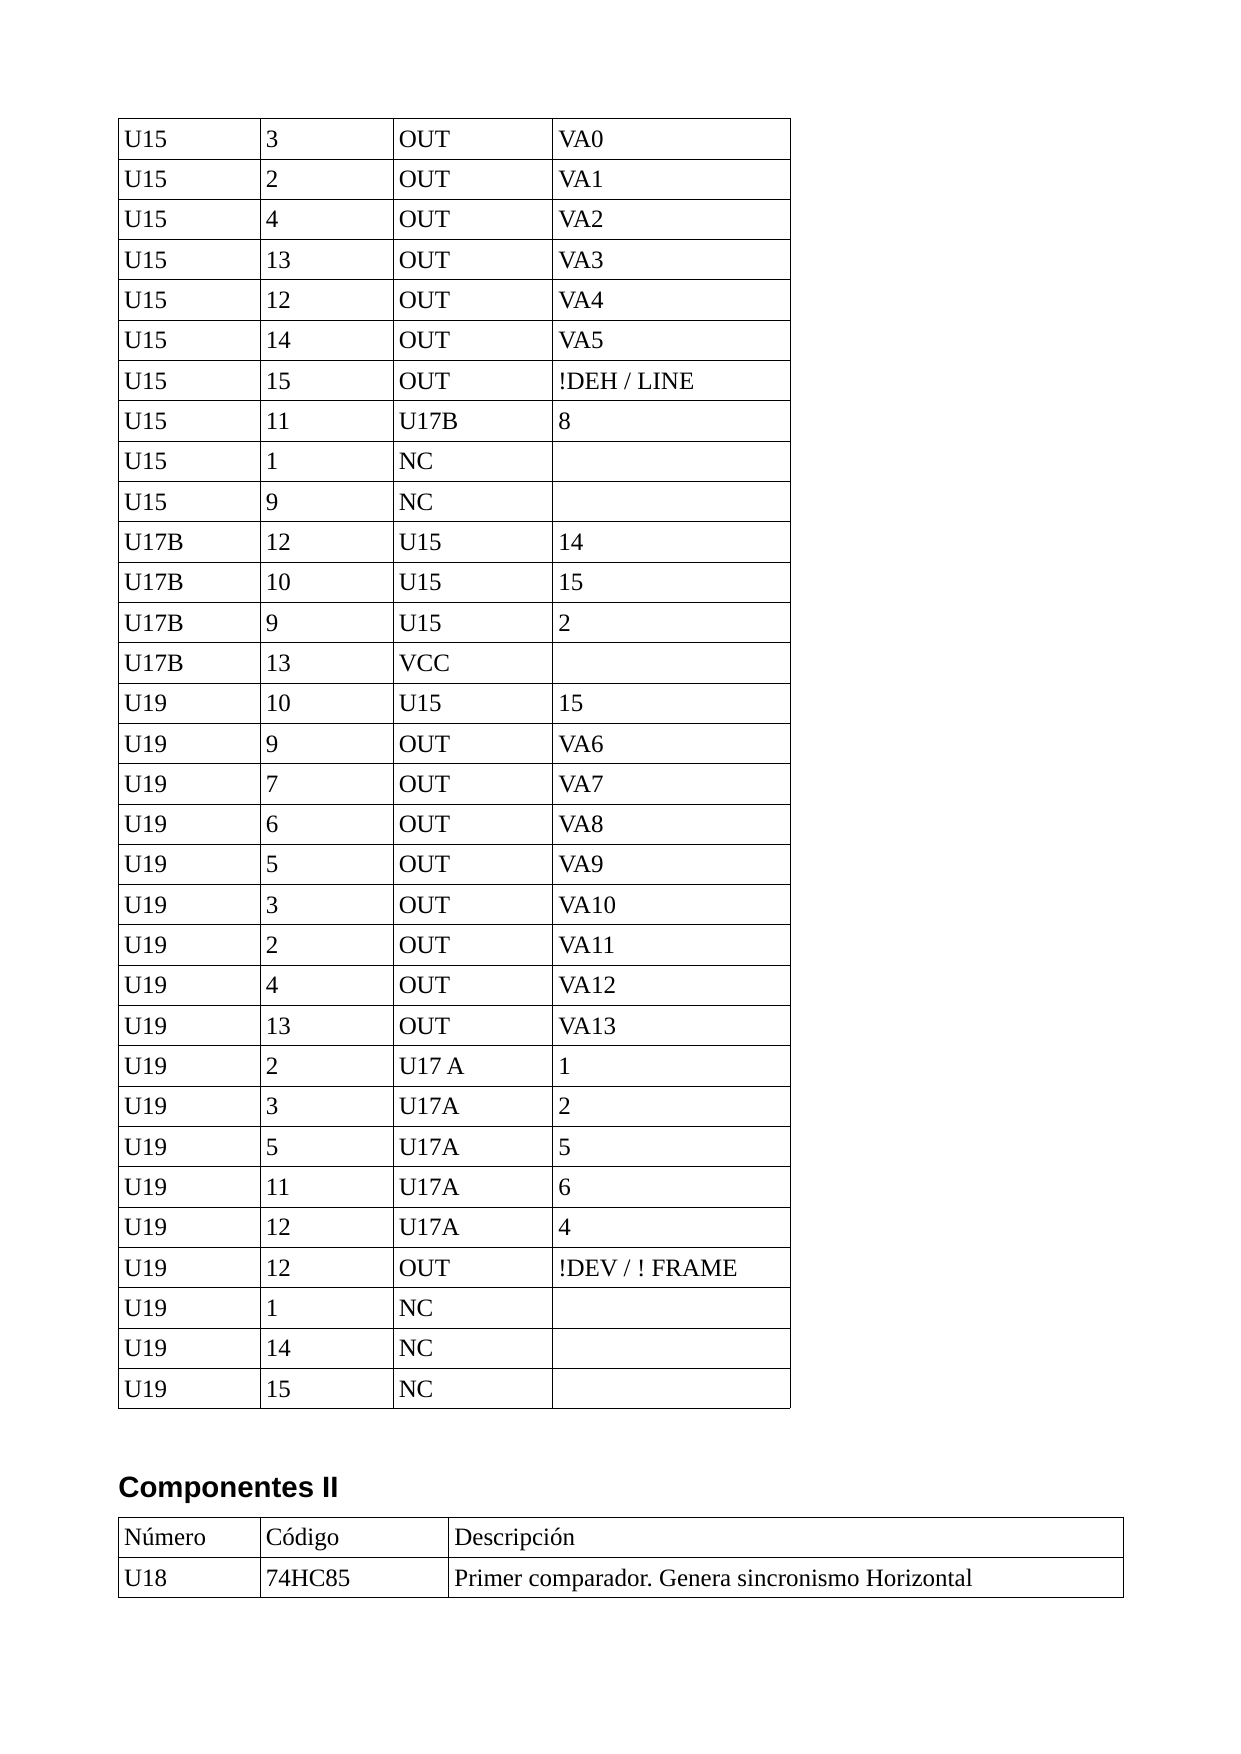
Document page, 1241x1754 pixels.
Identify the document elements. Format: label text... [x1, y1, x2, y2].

table_cell U19 [119, 1329, 260, 1368]
table_cell VA10 [553, 885, 790, 924]
table_cell VA4 [553, 280, 790, 320]
table_cell 15 [261, 361, 393, 400]
table_cell [553, 442, 790, 481]
table_cell [553, 1369, 790, 1408]
table_cell U15 [119, 119, 260, 158]
table_cell [553, 1329, 790, 1368]
table_cell Primer comparador. Genera sincronismo Horizontal [449, 1558, 1123, 1597]
table_cell U15 [394, 522, 552, 562]
table_cell OUT [394, 805, 552, 844]
table_cell 4 [553, 1208, 790, 1247]
table_cell U19 [119, 1208, 260, 1247]
table_cell U17A [394, 1087, 552, 1126]
table_cell 2 [553, 603, 790, 642]
table_cell VA5 [553, 321, 790, 360]
table_cell [553, 643, 790, 682]
table_header Número [119, 1518, 260, 1557]
table_cell VA8 [553, 805, 790, 844]
table_cell 15 [553, 563, 790, 602]
table_cell [553, 1288, 790, 1327]
table_cell U19 [119, 966, 260, 1005]
table_cell 13 [261, 240, 393, 279]
table_cell 1 [261, 442, 393, 481]
table_cell 14 [261, 1329, 393, 1368]
table_cell NC [394, 1369, 552, 1408]
table_cell U19 [119, 684, 260, 723]
table_cell U17A [394, 1167, 552, 1207]
table_cell OUT [394, 845, 552, 884]
table_cell 1 [261, 1288, 393, 1327]
table_cell VA11 [553, 925, 790, 965]
table_cell U19 [119, 1046, 260, 1086]
table_cell 2 [261, 160, 393, 199]
table_cell 5 [553, 1127, 790, 1166]
table_cell U18 [119, 1558, 260, 1597]
table_cell VA7 [553, 764, 790, 803]
table_cell 9 [261, 724, 393, 763]
table_cell OUT [394, 764, 552, 803]
table_cell !DEH / LINE [553, 361, 790, 400]
table_cell 2 [261, 925, 393, 965]
table_cell 6 [261, 805, 393, 844]
table_cell 14 [261, 321, 393, 360]
table_cell 9 [261, 482, 393, 521]
table_cell 2 [553, 1087, 790, 1126]
table_cell VA13 [553, 1006, 790, 1045]
table_cell U17B [119, 603, 260, 642]
table_cell 7 [261, 764, 393, 803]
table_cell OUT [394, 240, 552, 279]
table_cell 12 [261, 522, 393, 562]
table_cell U15 [119, 160, 260, 199]
table_cell OUT [394, 280, 552, 320]
table_cell U15 [119, 321, 260, 360]
table_cell 11 [261, 1167, 393, 1207]
table_cell OUT [394, 321, 552, 360]
table_cell U15 [119, 401, 260, 441]
table_cell VA1 [553, 160, 790, 199]
table_cell VA3 [553, 240, 790, 279]
table_cell 8 [553, 401, 790, 441]
table_cell U19 [119, 1087, 260, 1126]
table_cell OUT [394, 1006, 552, 1045]
table_cell OUT [394, 966, 552, 1005]
table_cell 3 [261, 885, 393, 924]
table_cell 9 [261, 603, 393, 642]
table_cell U19 [119, 764, 260, 803]
table_cell OUT [394, 200, 552, 239]
table_cell U19 [119, 1006, 260, 1045]
table_cell 5 [261, 845, 393, 884]
table_cell 1 [553, 1046, 790, 1086]
table_cell U19 [119, 885, 260, 924]
table_cell U15 [119, 280, 260, 320]
table_cell 3 [261, 119, 393, 158]
table_cell 3 [261, 1087, 393, 1126]
table_cell U17B [119, 643, 260, 682]
table_cell U15 [394, 563, 552, 602]
table_cell VA2 [553, 200, 790, 239]
table_cell U19 [119, 845, 260, 884]
table_cell U19 [119, 1127, 260, 1166]
table_cell [553, 482, 790, 521]
table_cell U19 [119, 1248, 260, 1287]
table_cell NC [394, 482, 552, 521]
table_cell 12 [261, 280, 393, 320]
subtitle Componentes II [118, 1470, 1122, 1504]
table_cell 10 [261, 684, 393, 723]
table_cell U15 [119, 361, 260, 400]
table_cell U15 [394, 603, 552, 642]
table_cell U17B [394, 401, 552, 441]
table_cell OUT [394, 885, 552, 924]
table_cell VA6 [553, 724, 790, 763]
table_cell U17B [119, 522, 260, 562]
table_cell 4 [261, 966, 393, 1005]
table_cell VA12 [553, 966, 790, 1005]
table_cell U17A [394, 1208, 552, 1247]
table_cell NC [394, 1288, 552, 1327]
table_cell VCC [394, 643, 552, 682]
table_cell 11 [261, 401, 393, 441]
table_cell OUT [394, 361, 552, 400]
table_cell U15 [119, 200, 260, 239]
table_cell U19 [119, 724, 260, 763]
table_cell 5 [261, 1127, 393, 1166]
table_cell VA0 [553, 119, 790, 158]
table_cell 74HC85 [261, 1558, 448, 1597]
table_cell 12 [261, 1248, 393, 1287]
table_cell 10 [261, 563, 393, 602]
table_cell !DEV / ! FRAME [553, 1248, 790, 1287]
table_cell U15 [119, 442, 260, 481]
table_cell OUT [394, 724, 552, 763]
table_cell 13 [261, 1006, 393, 1045]
table_cell OUT [394, 925, 552, 965]
table_header Código [261, 1518, 448, 1557]
table_cell U15 [394, 684, 552, 723]
table_cell NC [394, 1329, 552, 1368]
table_cell 6 [553, 1167, 790, 1207]
table_cell U15 [119, 240, 260, 279]
table_cell OUT [394, 1248, 552, 1287]
table_cell 15 [553, 684, 790, 723]
table_cell OUT [394, 160, 552, 199]
table_cell 4 [261, 200, 393, 239]
table_cell U19 [119, 1288, 260, 1327]
table_cell 13 [261, 643, 393, 682]
table_cell OUT [394, 119, 552, 158]
table_cell U15 [119, 482, 260, 521]
table_cell U19 [119, 805, 260, 844]
table_cell U17B [119, 563, 260, 602]
table_cell U19 [119, 1167, 260, 1207]
table_cell 2 [261, 1046, 393, 1086]
table_cell U19 [119, 925, 260, 965]
table_cell U17 A [394, 1046, 552, 1086]
table_cell 14 [553, 522, 790, 562]
table_cell 15 [261, 1369, 393, 1408]
table_cell U19 [119, 1369, 260, 1408]
table_cell VA9 [553, 845, 790, 884]
table_cell U17A [394, 1127, 552, 1166]
table_header Descripción [449, 1518, 1123, 1557]
table_cell NC [394, 442, 552, 481]
table_cell 12 [261, 1208, 393, 1247]
